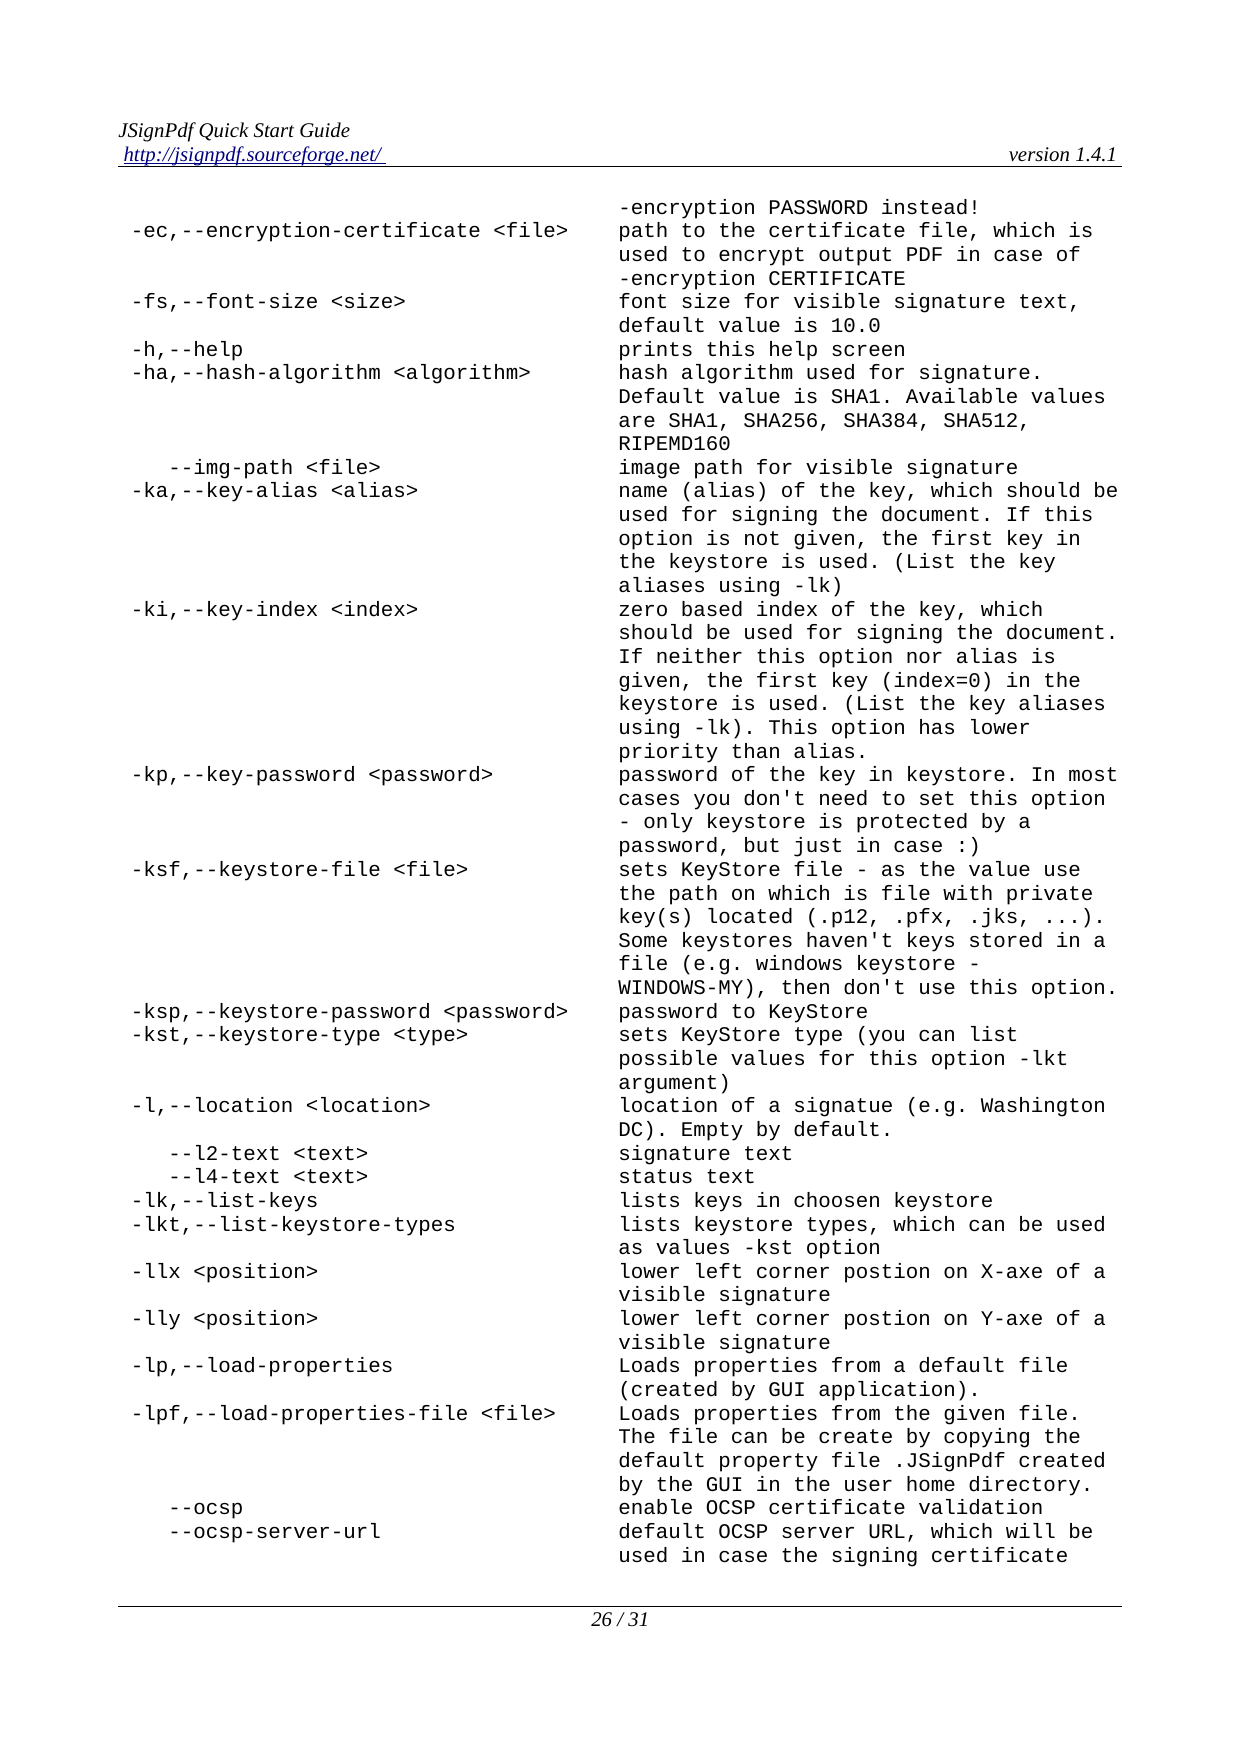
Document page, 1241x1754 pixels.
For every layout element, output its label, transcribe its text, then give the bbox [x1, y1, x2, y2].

text -ha,--hash-algorithm <algorithm> hash algorithm used for signature. [118, 362, 1122, 386]
text as values -kst option [118, 1237, 1122, 1261]
text Default value is SHA1. Available values [118, 386, 1122, 409]
text -lly <position> lower left corner postion on Y-axe of a [118, 1308, 1122, 1332]
text using -lk). This option has lower [118, 717, 1122, 741]
text --img-path <file> image path for visible signature [118, 457, 1122, 481]
text WINDOWS-MY), then don't use this option. [118, 977, 1122, 1001]
text the path on which is file with private [118, 882, 1122, 906]
text -kp,--key-password <password> password of the key in keystore. In most [118, 764, 1122, 788]
text argument) [118, 1072, 1122, 1095]
text If neither this option nor alias is [118, 646, 1122, 670]
text -llx <position> lower left corner postion on X-axe of a [118, 1261, 1122, 1284]
text visible signature [118, 1284, 1122, 1308]
text -ec,--encryption-certificate <file> path to the certificate file, which is [118, 220, 1122, 244]
text -l,--location <location> location of a signatue (e.g. Washington [118, 1095, 1122, 1119]
text --l4-text <text> status text [118, 1166, 1122, 1190]
text -lk,--list-keys lists keys in choosen keystore [118, 1190, 1122, 1213]
text keystore is used. (List the key aliases [118, 693, 1122, 717]
text used in case the signing certificate [118, 1544, 1122, 1568]
text -h,--help prints this help screen [118, 339, 1122, 362]
text -kst,--keystore-type <type> sets KeyStore type (you can list [118, 1024, 1122, 1048]
text -lpf,--load-properties-file <file> Loads properties from the given file. [118, 1403, 1122, 1426]
text file (e.g. windows keystore - [118, 953, 1122, 977]
text DC). Empty by default. [118, 1119, 1122, 1143]
text used to encrypt output PDF in case of [118, 244, 1122, 268]
text aliases using -lk) [118, 575, 1122, 599]
text - only keystore is protected by a [118, 812, 1122, 835]
text cases you don't need to set this option [118, 788, 1122, 812]
text -ksp,--keystore-password <password> password to KeyStore [118, 1001, 1122, 1024]
text possible values for this option -lkt [118, 1048, 1122, 1072]
text priority than alias. [118, 741, 1122, 764]
text The file can be create by copying the [118, 1426, 1122, 1450]
text -ki,--key-index <index> zero based index of the key, which [118, 599, 1122, 622]
text password, but just in case :) [118, 835, 1122, 859]
text -lp,--load-properties Loads properties from a default file [118, 1355, 1122, 1379]
text --l2-text <text> signature text [118, 1143, 1122, 1166]
text -ka,--key-alias <alias> name (alias) of the key, which should be [118, 481, 1122, 504]
text option is not given, the first key in [118, 528, 1122, 551]
text by the GUI in the user home directory. [118, 1474, 1122, 1497]
text Some keystores haven't keys stored in a [118, 930, 1122, 953]
text the keystore is used. (List the key [118, 551, 1122, 575]
text default value is 10.0 [118, 315, 1122, 339]
text --ocsp-server-url default OCSP server URL, which will be [118, 1521, 1122, 1544]
text -encryption PASSWORD instead! [118, 197, 1122, 220]
text --ocsp enable OCSP certificate validation [118, 1497, 1122, 1521]
text should be used for signing the document. [118, 622, 1122, 646]
text visible signature [118, 1332, 1122, 1355]
text used for signing the document. If this [118, 504, 1122, 528]
text -encryption CERTIFICATE [118, 268, 1122, 291]
text are SHA1, SHA256, SHA384, SHA512, [118, 409, 1122, 433]
text -ksf,--keystore-file <file> sets KeyStore file - as the value use [118, 859, 1122, 882]
text default property file .JSignPdf created [118, 1450, 1122, 1474]
text -fs,--font-size <size> font size for visible signature text, [118, 291, 1122, 315]
text RIPEMD160 [118, 433, 1122, 457]
text given, the first key (index=0) in the [118, 670, 1122, 693]
text (created by GUI application). [118, 1379, 1122, 1403]
text -lkt,--list-keystore-types lists keystore types, which can be used [118, 1213, 1122, 1237]
text key(s) located (.p12, .pfx, .jks, ...). [118, 906, 1122, 930]
